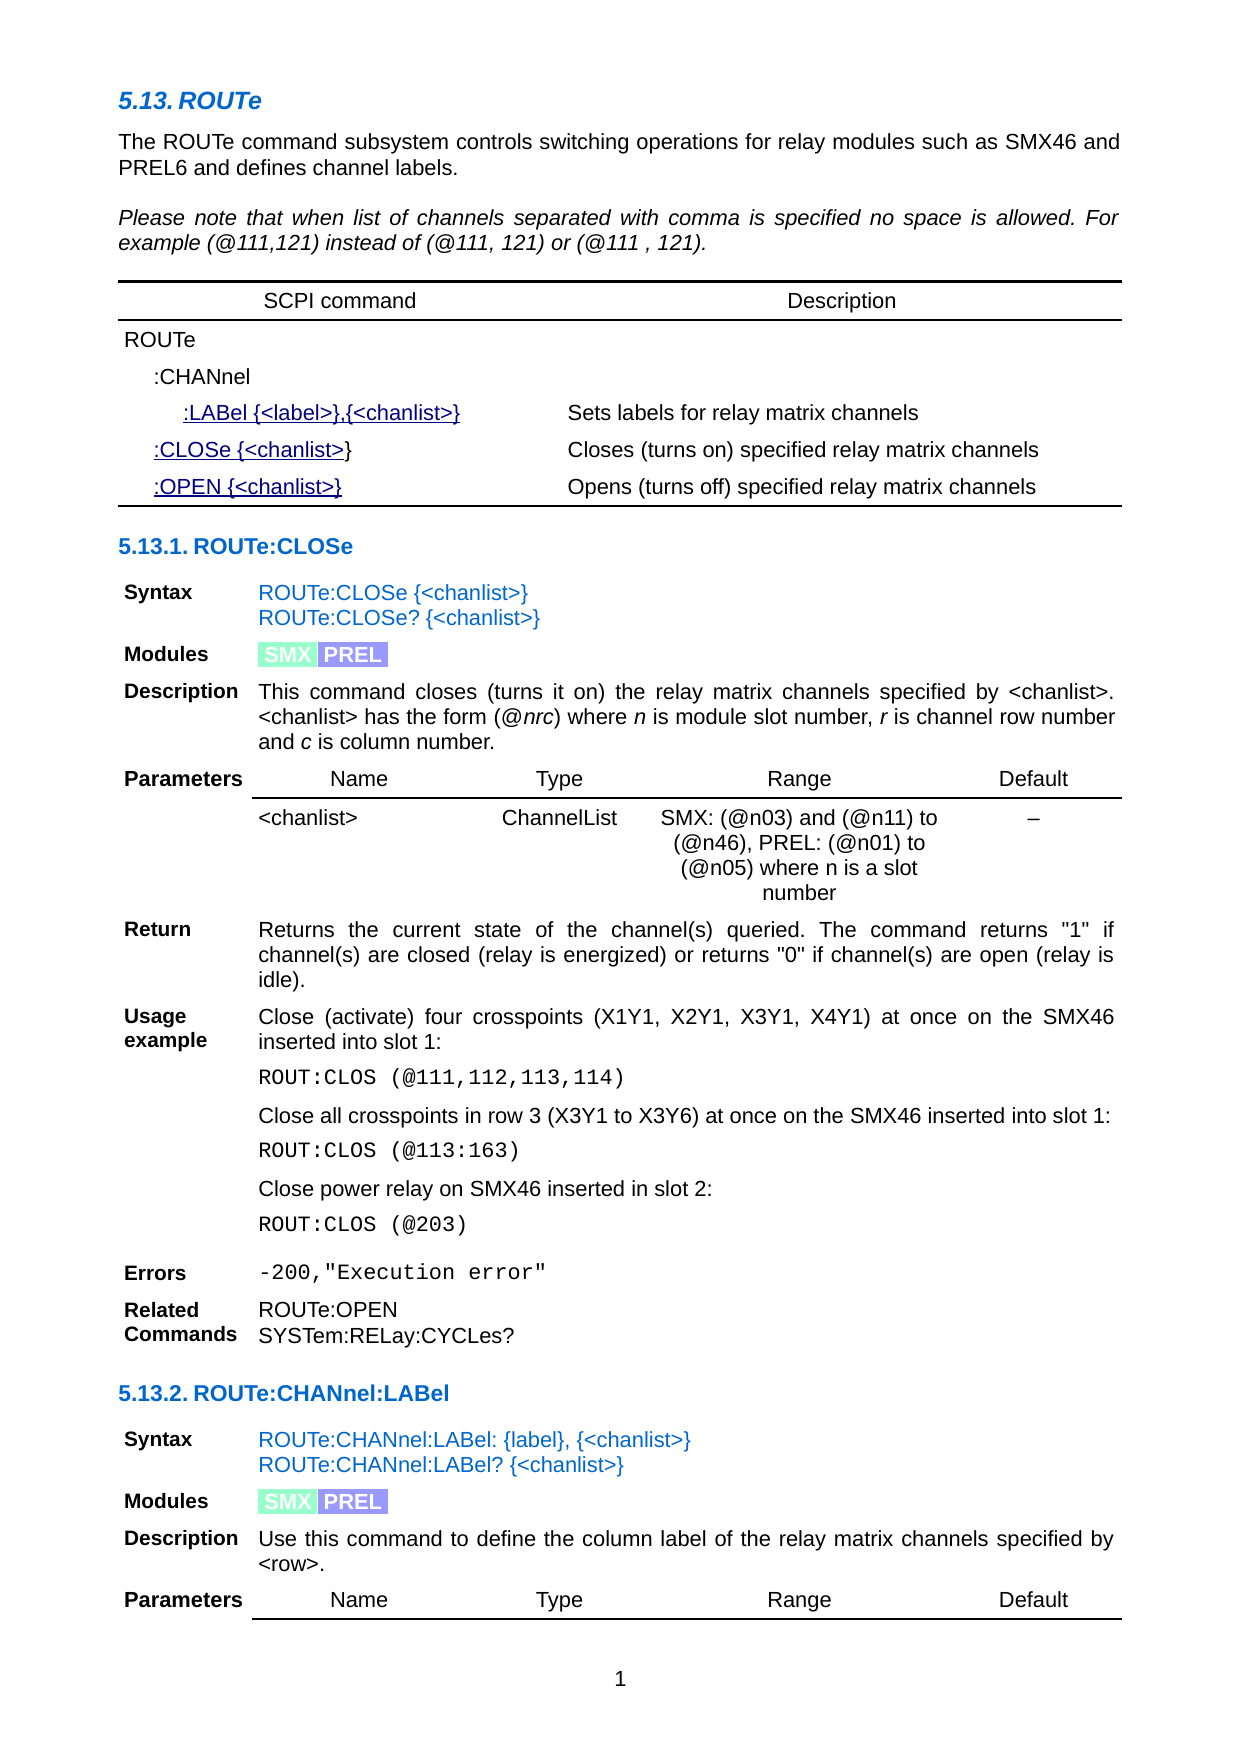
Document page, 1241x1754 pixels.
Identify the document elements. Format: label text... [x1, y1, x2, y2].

text Please note that when list of channels separated with comma is specified no space is allowed. For example (@111,121) instead of (@111, 121) or (@111 , 121). [118, 205, 1122, 255]
table_cell Range [653, 760, 945, 797]
table_cell Use this command to define the column label of the relay matrix channels specified by <row>. [252, 1520, 1122, 1582]
table_cell Related Commands [118, 1292, 252, 1353]
table_cell Parameters [118, 1582, 252, 1618]
table_cell – [945, 799, 1122, 911]
table_cell :OPEN {<chanlist>} [118, 468, 562, 504]
table_cell ROUTe:OPEN SYSTem:RELay:CYCLes? [252, 1292, 1122, 1353]
text The ROUTe command subsystem controls switching operations for relay modules such as SMX46 and PREL6 and defines channel labels. [118, 129, 1122, 179]
table_cell :CLOSe {<chanlist>} [118, 431, 562, 468]
table_cell ROUTe [118, 321, 562, 358]
table_cell Description [118, 1520, 252, 1582]
table_cell Modules [118, 1483, 252, 1520]
table_cell Close (activate) four crosspoints (X1Y1, X2Y1, X3Y1, X4Y1) at once on the SMX46 inserted into slot 1: ROUT:CLOS (@111,112,113,114) Close all crosspoints in row 3 (X3Y1 to X3Y6) at once on the SMX46 inserted into slot 1: ROUT:CLOS (@113:163) Close power relay on SMX46 inserted in slot 2: ROUT:CLOS (@203) [252, 998, 1122, 1255]
table_cell <chanlist> [252, 799, 465, 911]
table_cell Opens (turns off) specified relay matrix channels [562, 468, 1122, 504]
table_cell Name [252, 760, 465, 797]
table_cell Modules [118, 636, 252, 673]
table_header Description [562, 283, 1122, 319]
table_cell -200,"Execution error" [252, 1255, 1122, 1292]
table_header ROUTe:CLOSe {<chanlist>} ROUTe:CLOSe? {<chanlist>} [252, 574, 1122, 636]
table_header Syntax [118, 574, 252, 636]
table_cell [562, 321, 1122, 358]
table_cell [562, 358, 1122, 394]
table_cell :CHANnel [118, 358, 562, 394]
table_cell Return [118, 911, 252, 998]
subtitle ROUTe:CLOSe [118, 533, 1122, 559]
table_cell Default [945, 1582, 1122, 1618]
table_cell Default [945, 760, 1122, 797]
subtitle ROUTe [118, 86, 1122, 114]
table_cell SMX PREL [252, 636, 1122, 673]
table_header ROUTe:CHANnel:LABel: {label}, {<chanlist>} ROUTe:CHANnel:LABel? {<chanlist>} [252, 1421, 1122, 1483]
table_header Syntax [118, 1421, 252, 1483]
table_cell Sets labels for relay matrix channels [562, 395, 1122, 431]
table_header SCPI command [118, 283, 562, 319]
table_cell Parameters [118, 760, 252, 911]
table_cell :LABel {<label>},{<chanlist>} [118, 395, 562, 431]
table_cell Usage example [118, 998, 252, 1255]
table_cell Description [118, 673, 252, 760]
table_cell Type [465, 1582, 653, 1618]
table_cell Returns the current state of the channel(s) queried. The command returns "1" if channel(s) are closed (relay is energized) or returns "0" if channel(s) are open (relay is idle). [252, 911, 1122, 998]
table_cell Name [252, 1582, 465, 1618]
table_cell Errors [118, 1255, 252, 1292]
table_cell SMX PREL [252, 1483, 1122, 1520]
subtitle ROUTe:CHANnel:LABel [118, 1380, 1122, 1406]
table_cell Type [465, 760, 653, 797]
table_cell ChannelList [465, 799, 653, 911]
table_cell Closes (turns on) specified relay matrix channels [562, 431, 1122, 468]
table_cell Range [653, 1582, 945, 1618]
table_cell This command closes (turns it on) the relay matrix channels specified by <chanlist>. <chanlist> has the form (@nrc) where n is module slot number, r is channel row number and c is column number. [252, 673, 1122, 760]
table_cell SMX: (@n03) and (@n11) to (@n46), PREL: (@n01) to (@n05) where n is a slot number [653, 799, 945, 911]
